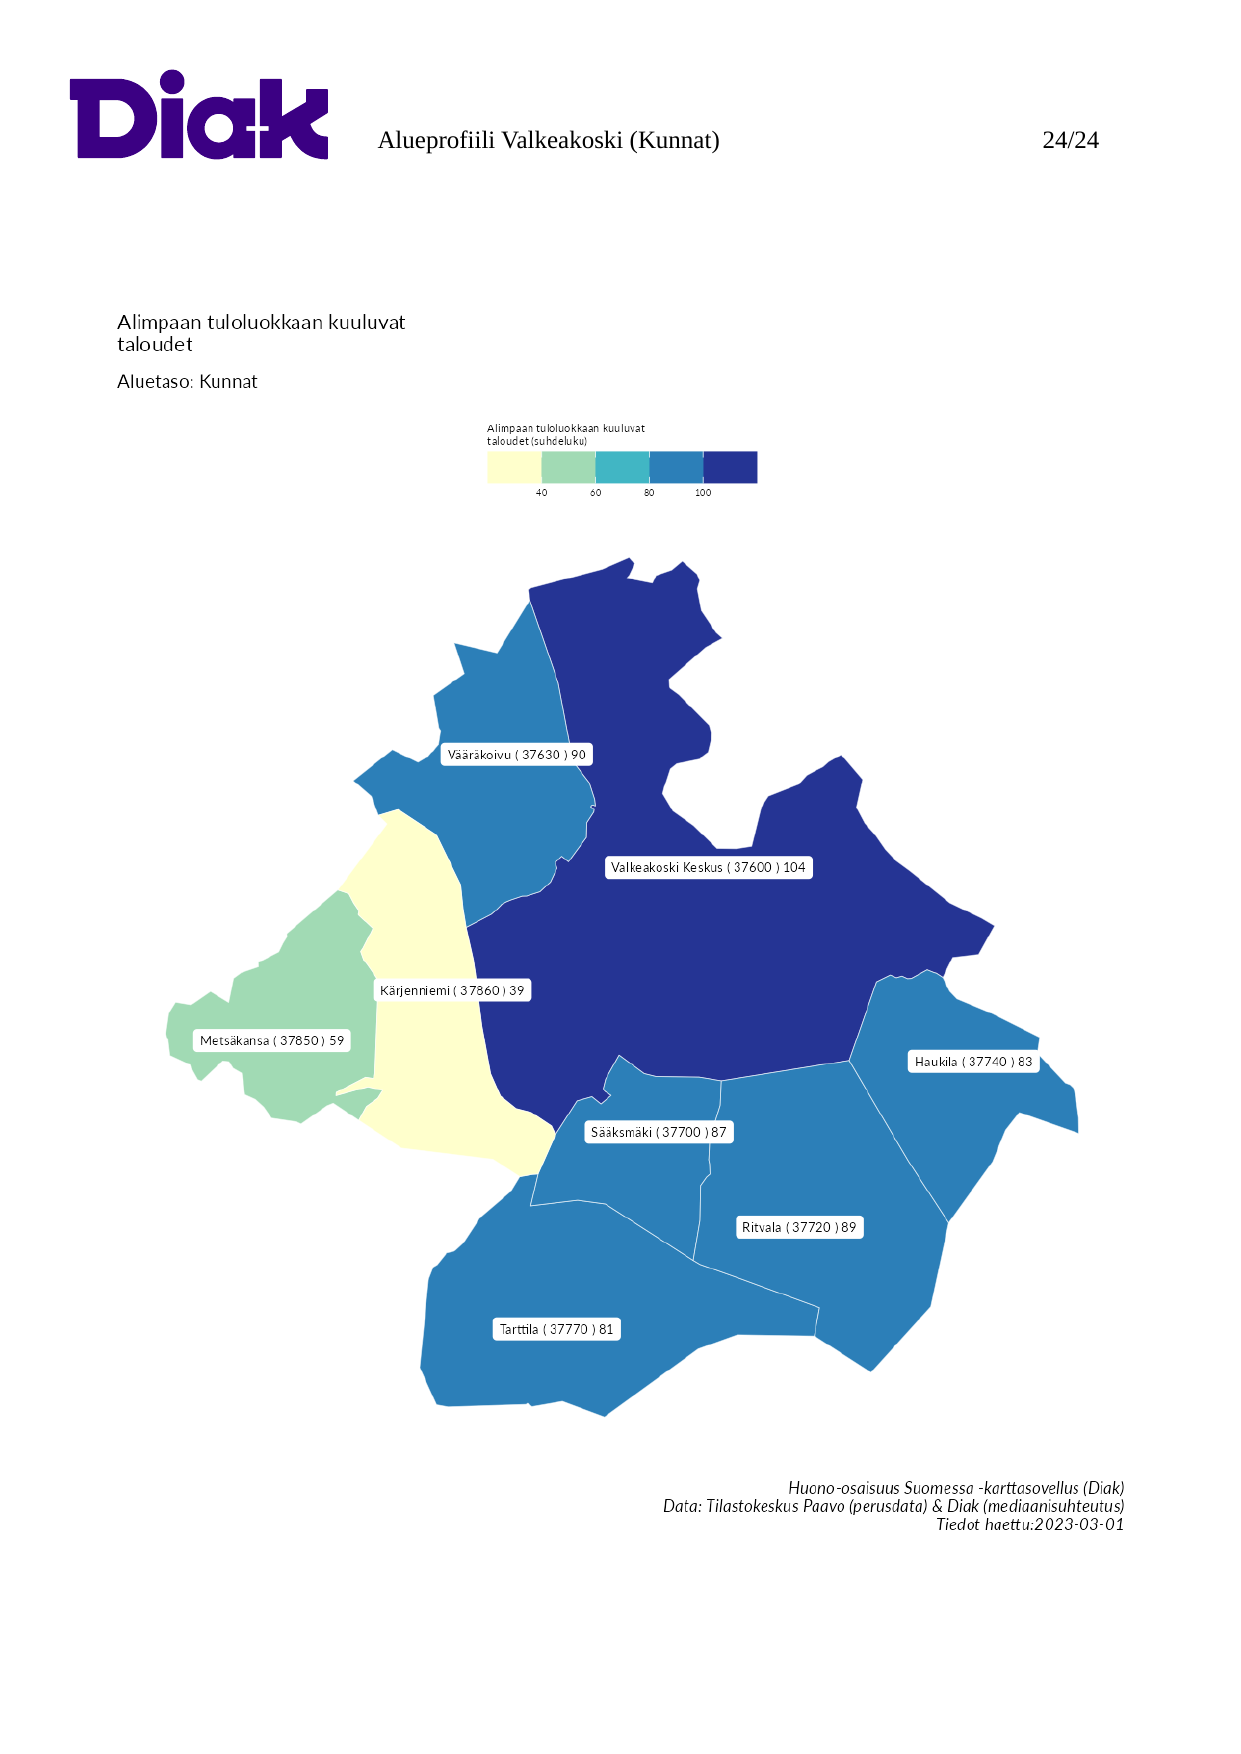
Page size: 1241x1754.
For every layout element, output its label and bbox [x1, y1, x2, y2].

picture [61, 196, 1179, 1651]
